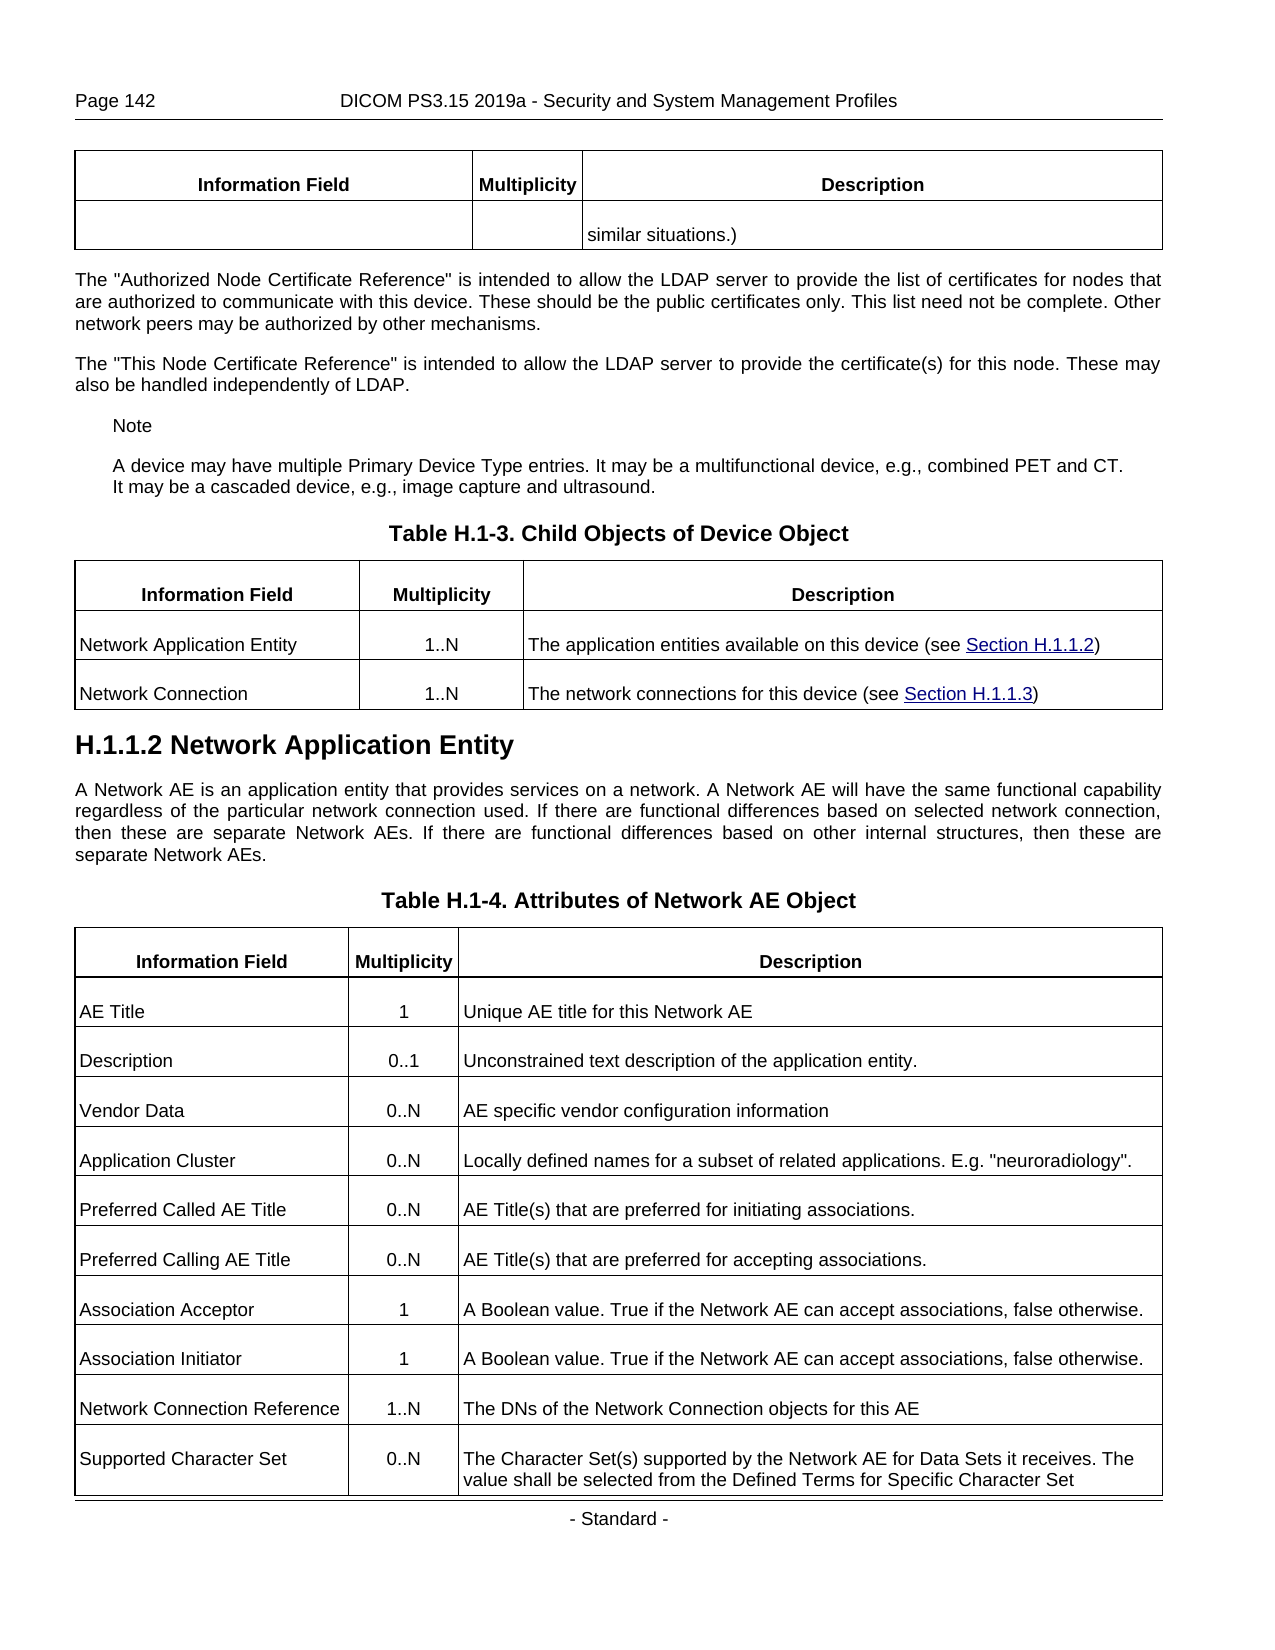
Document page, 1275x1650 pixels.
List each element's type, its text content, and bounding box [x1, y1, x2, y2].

table_cell 0..N [349, 1226, 458, 1274]
table_cell [76, 201, 472, 249]
table_cell Network Connection Reference [76, 1375, 348, 1424]
table_header Description [459, 928, 1162, 976]
table_cell The DNs of the Network Connection objects for this AE [459, 1375, 1162, 1424]
table_cell [473, 201, 582, 249]
text A Network AE is an application entity that provides services on a network. A Network AE will have the same functional capability regardless of the particular network connection used. If there are functional differences based on selected network connection, then these are separate Network AEs. If there are functional differences based on other internal structures, then these are separate Network AEs. [75, 779, 1162, 865]
table_cell Locally defined names for a subset of related applications. E.g. "neuroradiology". [459, 1127, 1162, 1175]
table_cell A Boolean value. True if the Network AE can accept associations, false otherwise. [459, 1276, 1162, 1324]
text H.1.1.2 Network Application Entity [75, 729, 1162, 760]
table_cell Description [76, 1027, 348, 1076]
text Table H.1-3. Child Objects of Device Object [75, 520, 1162, 546]
table_header Description [524, 561, 1162, 609]
table_cell 0..N [349, 1127, 458, 1175]
table_cell Association Initiator [76, 1325, 348, 1374]
table_cell AE Title(s) that are preferred for initiating associations. [459, 1176, 1162, 1225]
table_cell AE Title [76, 978, 348, 1026]
text The "This Node Certificate Reference" is intended to allow the LDAP server to provide the certificate(s) for this node. These may also be handled independently of LDAP. [75, 353, 1162, 396]
table_cell 1 [349, 1276, 458, 1324]
table_cell Unique AE title for this Network AE [459, 978, 1162, 1026]
text The "Authorized Node Certificate Reference" is intended to allow the LDAP server to provide the list of certificates for nodes that are authorized to communicate with this device. These should be the public certificates only. This list need not be complete. Other network peers may be authorized by other mechanisms. [75, 269, 1162, 334]
table_cell Preferred Calling AE Title [76, 1226, 348, 1274]
table_header Multiplicity [473, 151, 582, 200]
table_header Information Field [76, 151, 472, 200]
table_cell 1..N [360, 660, 523, 709]
table_header Information Field [76, 928, 348, 976]
table_cell AE specific vendor configuration information [459, 1077, 1162, 1126]
table_header Multiplicity [360, 561, 523, 609]
table_cell Preferred Called AE Title [76, 1176, 348, 1225]
table_cell 1 [349, 1325, 458, 1374]
table_cell A Boolean value. True if the Network AE can accept associations, false otherwise. [459, 1325, 1162, 1374]
table_cell 0..N [349, 1077, 458, 1126]
table_header Description [583, 151, 1162, 200]
table_header Multiplicity [349, 928, 458, 976]
table_cell similar situations.) [583, 201, 1162, 249]
table_cell Network Application Entity [76, 611, 359, 659]
table_cell Network Connection [76, 660, 359, 709]
table_header Information Field [76, 561, 359, 609]
table_cell Supported Character Set [76, 1425, 348, 1495]
table_cell 1..N [349, 1375, 458, 1424]
text Table H.1-4. Attributes of Network AE Object [75, 887, 1162, 913]
table_cell 1..N [360, 611, 523, 659]
table_cell Vendor Data [76, 1077, 348, 1126]
table_cell 0..N [349, 1176, 458, 1225]
table_cell Association Acceptor [76, 1276, 348, 1324]
table_cell AE Title(s) that are preferred for accepting associations. [459, 1226, 1162, 1274]
text A device may have multiple Primary Device Type entries. It may be a multifunctional device, e.g., combined PET and CT. It may be a cascaded device, e.g., image capture and ultrasound. [112, 455, 1125, 498]
table_cell Application Cluster [76, 1127, 348, 1175]
table_cell The Character Set(s) supported by the Network AE for Data Sets it receives. The value shall be selected from the Defined Terms for Specific Character Set [459, 1425, 1162, 1495]
table_cell Unconstrained text description of the application entity. [459, 1027, 1162, 1076]
table_cell The application entities available on this device (see Section H.1.1.2) [524, 611, 1162, 659]
table_cell 1 [349, 978, 458, 1026]
table_cell 0..N [349, 1425, 458, 1495]
table_cell 0..1 [349, 1027, 458, 1076]
table_cell The network connections for this device (see Section H.1.1.3) [524, 660, 1162, 709]
text Note [112, 414, 1125, 436]
